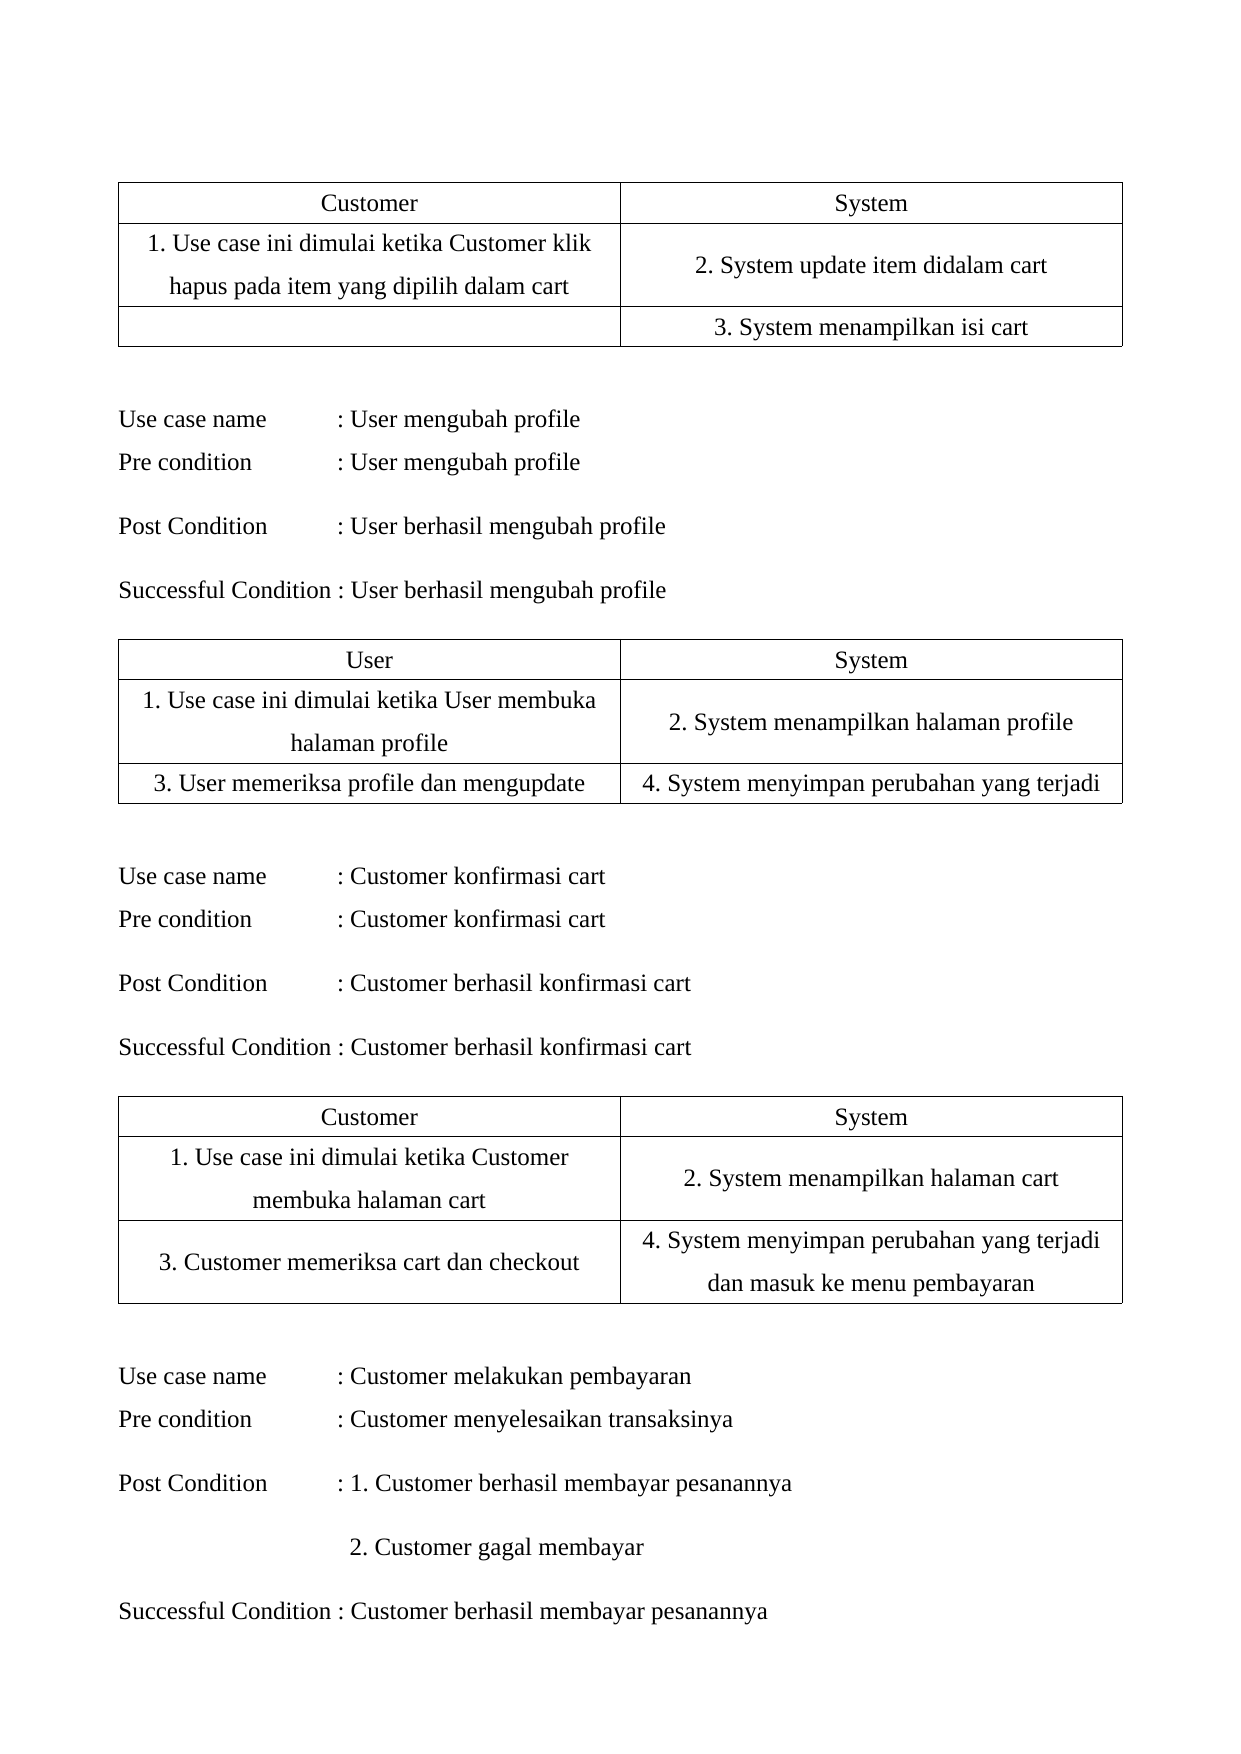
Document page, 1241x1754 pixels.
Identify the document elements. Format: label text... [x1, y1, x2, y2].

text Use case name : Customer melakukan pembayaran [118, 1361, 1122, 1389]
table_header System [621, 183, 1122, 222]
text Successful Condition : Customer berhasil konfirmasi cart [118, 1032, 1122, 1061]
text Pre condition : Customer menyelesaikan transaksinya [118, 1404, 1122, 1433]
table_cell 1. Use case ini dimulai ketika User membuka halaman profile [119, 680, 620, 763]
table_cell [119, 307, 620, 346]
text Post Condition : 1. Customer berhasil membayar pesanannya [118, 1468, 1122, 1497]
table_cell 3. Customer memeriksa cart dan checkout [119, 1221, 620, 1303]
text Use case name : Customer konfirmasi cart [118, 861, 1122, 889]
text Use case name : User mengubah profile [118, 404, 1122, 433]
table_header User [119, 640, 620, 679]
text Post Condition : Customer berhasil konfirmasi cart [118, 968, 1122, 997]
text Pre condition : Customer konfirmasi cart [118, 904, 1122, 933]
table_cell 3. User memeriksa profile dan mengupdate [119, 764, 620, 803]
table_cell 1. Use case ini dimulai ketika Customer membuka halaman cart [119, 1137, 620, 1219]
table_header System [621, 640, 1122, 679]
table_header Customer [119, 1097, 620, 1136]
table_cell 4. System menyimpan perubahan yang terjadi dan masuk ke menu pembayaran [621, 1221, 1122, 1303]
table_cell 2. System update item didalam cart [621, 224, 1122, 306]
text 2. Customer gagal membayar [118, 1532, 1122, 1561]
table_cell 1. Use case ini dimulai ketika Customer klik hapus pada item yang dipilih dalam cart [119, 224, 620, 306]
text Successful Condition : Customer berhasil membayar pesanannya [118, 1596, 1122, 1624]
text Pre condition : User mengubah profile [118, 447, 1122, 476]
table_cell 3. System menampilkan isi cart [621, 307, 1122, 346]
table_header System [621, 1097, 1122, 1136]
table_cell 2. System menampilkan halaman profile [621, 680, 1122, 763]
text Post Condition : User berhasil mengubah profile [118, 511, 1122, 540]
table_cell 2. System menampilkan halaman cart [621, 1137, 1122, 1219]
table_cell 4. System menyimpan perubahan yang terjadi [621, 764, 1122, 803]
text Successful Condition : User berhasil mengubah profile [118, 575, 1122, 604]
table_header Customer [119, 183, 620, 222]
